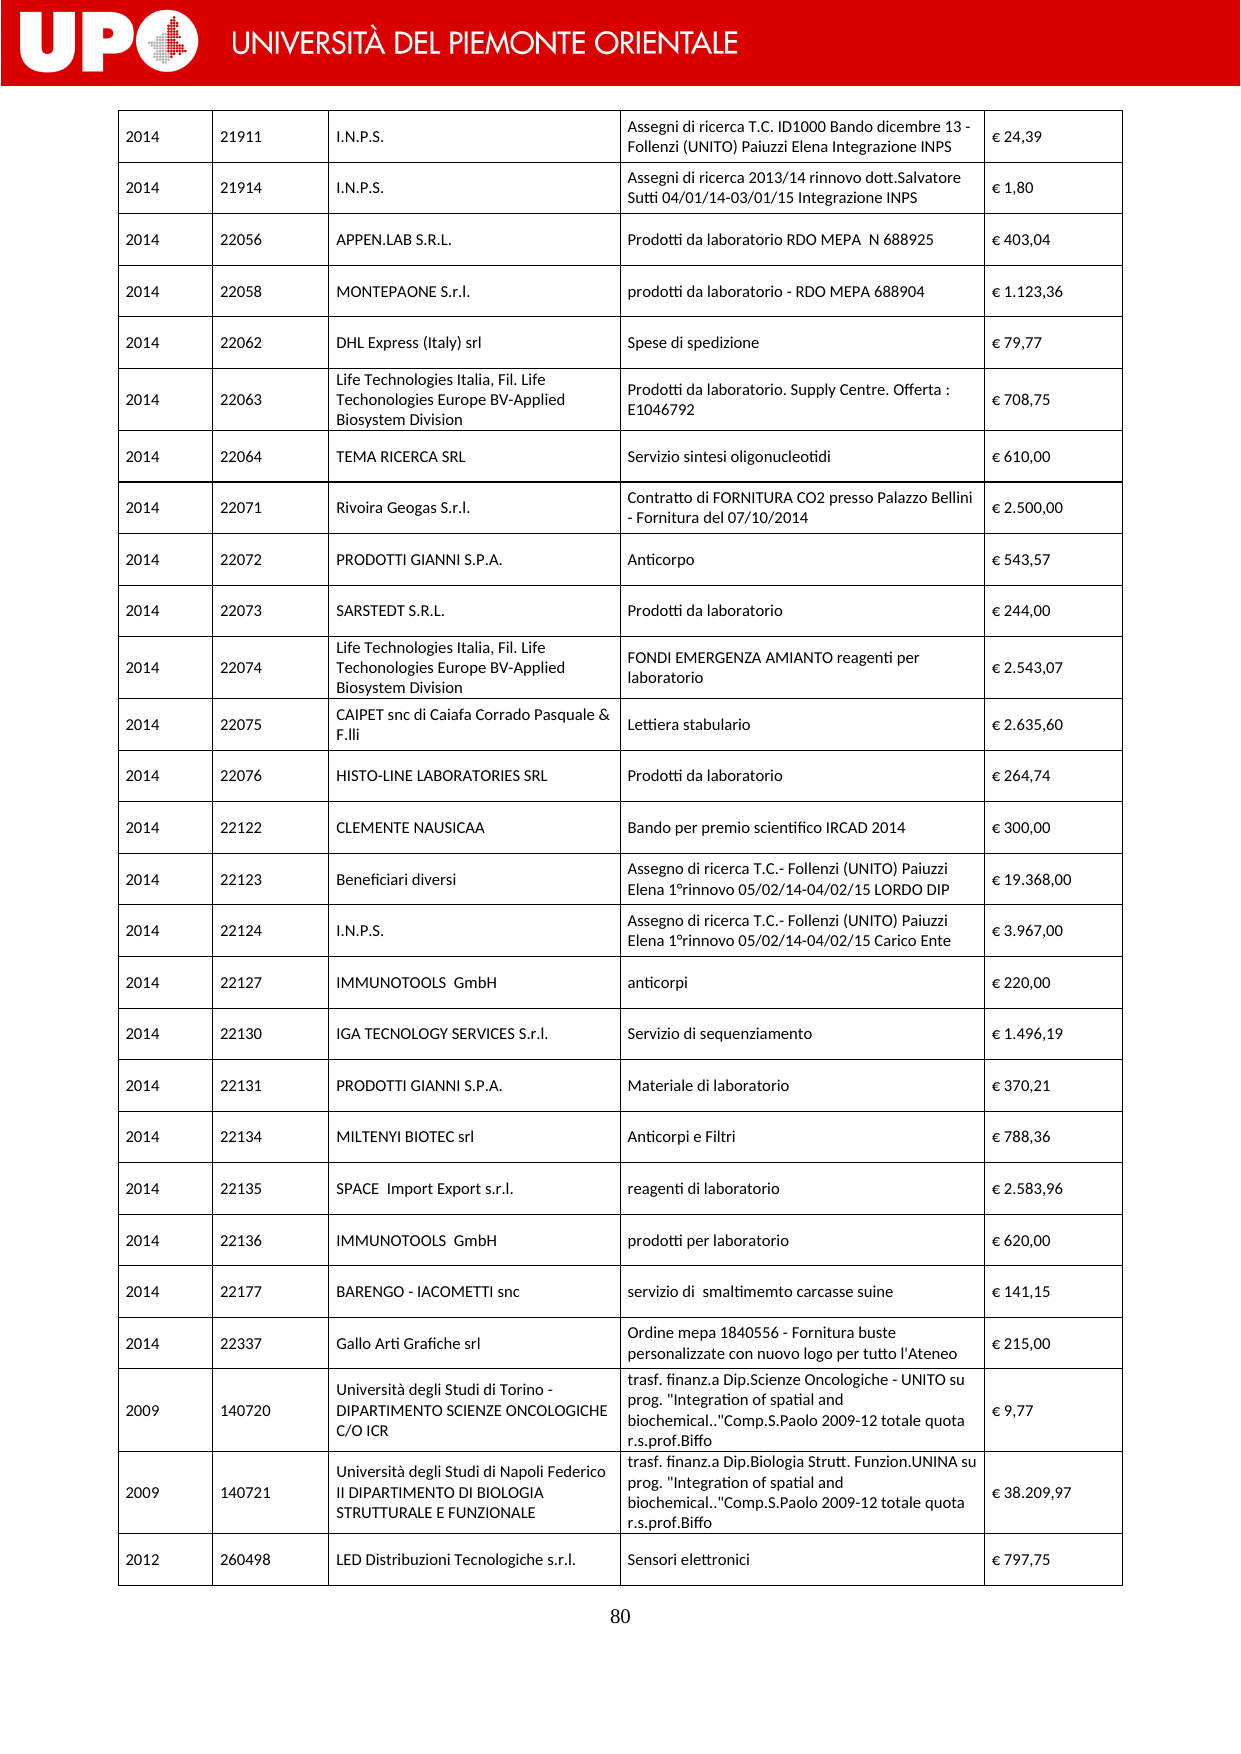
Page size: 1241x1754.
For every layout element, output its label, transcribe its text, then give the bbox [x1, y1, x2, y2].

table_cell € 215,00 [985, 1318, 1122, 1368]
table_cell 2014 [119, 266, 212, 316]
table_cell reagenti di laboratorio [621, 1163, 984, 1214]
table_cell 22124 [213, 905, 328, 956]
table_cell CAIPET snc di Caiafa Corrado Pasquale & F.lli [329, 699, 620, 749]
table_cell 2014 [119, 483, 212, 533]
table_cell 2014 [119, 957, 212, 1007]
table_cell Prodotti da laboratorio RDO MEPA N 688925 [621, 214, 984, 265]
table_cell CLEMENTE NAUSICAA [329, 802, 620, 853]
table_cell 22062 [213, 317, 328, 368]
table_cell Assegni di ricerca 2013/14 rinnovo dott.Salvatore Sutti 04/01/14-03/01/15 Integrazione INPS [621, 163, 984, 213]
table_cell I.N.P.S. [329, 111, 620, 162]
table_cell Prodotti da laboratorio [621, 751, 984, 801]
table_cell 2014 [119, 637, 212, 698]
table_cell € 788,36 [985, 1112, 1122, 1162]
table_cell 2014 [119, 586, 212, 636]
table_cell 22064 [213, 431, 328, 481]
table_cell 2014 [119, 431, 212, 481]
table_cell € 543,57 [985, 534, 1122, 584]
table_cell IMMUNOTOOLS GmbH [329, 957, 620, 1007]
table_cell 2014 [119, 1215, 212, 1265]
table_cell € 370,21 [985, 1060, 1122, 1111]
table_cell 2014 [119, 214, 212, 265]
table_cell Rivoira Geogas S.r.l. [329, 483, 620, 533]
table_cell Prodotti da laboratorio. Supply Centre. Offerta : E1046792 [621, 369, 984, 430]
table_cell Lettiera stabulario [621, 699, 984, 749]
table_cell IMMUNOTOOLS GmbH [329, 1215, 620, 1265]
table_cell 2014 [119, 111, 212, 162]
table_cell PRODOTTI GIANNI S.P.A. [329, 1060, 620, 1111]
table_cell 22072 [213, 534, 328, 584]
table_cell 22063 [213, 369, 328, 430]
table_cell Assegno di ricerca T.C.- Follenzi (UNITO) Paiuzzi Elena 1°rinnovo 05/02/14-04/02/15 Carico Ente [621, 905, 984, 956]
table_cell 2012 [119, 1534, 212, 1584]
table_cell 22056 [213, 214, 328, 265]
table_cell Bando per premio scientifico IRCAD 2014 [621, 802, 984, 853]
table_cell 21914 [213, 163, 328, 213]
table_cell 2009 [119, 1452, 212, 1533]
table_cell trasf. finanz.a Dip.Biologia Strutt. Funzion.UNINA su prog. "Integration of spatial and biochemical.."Comp.S.Paolo 2009-12 totale quota r.s.prof.Biffo [621, 1452, 984, 1533]
table_cell € 9,77 [985, 1369, 1122, 1451]
table_cell € 403,04 [985, 214, 1122, 265]
table_cell prodotti per laboratorio [621, 1215, 984, 1265]
table_cell anticorpi [621, 957, 984, 1007]
table_cell Anticorpo [621, 534, 984, 584]
table_cell € 2.583,96 [985, 1163, 1122, 1214]
table_cell 22074 [213, 637, 328, 698]
table_cell 22135 [213, 1163, 328, 1214]
table_cell € 264,74 [985, 751, 1122, 801]
table_cell 2014 [119, 163, 212, 213]
table_cell TEMA RICERCA SRL [329, 431, 620, 481]
table_cell 22177 [213, 1266, 328, 1317]
table_cell 2014 [119, 751, 212, 801]
table_cell PRODOTTI GIANNI S.P.A. [329, 534, 620, 584]
table_cell MONTEPAONE S.r.l. [329, 266, 620, 316]
table_cell 22136 [213, 1215, 328, 1265]
table_cell 22076 [213, 751, 328, 801]
table_cell € 708,75 [985, 369, 1122, 430]
table_cell € 1.496,19 [985, 1009, 1122, 1059]
table_cell prodotti da laboratorio - RDO MEPA 688904 [621, 266, 984, 316]
table_cell € 620,00 [985, 1215, 1122, 1265]
table_cell I.N.P.S. [329, 163, 620, 213]
table_cell € 244,00 [985, 586, 1122, 636]
table_cell € 141,15 [985, 1266, 1122, 1317]
table_cell 21911 [213, 111, 328, 162]
table_cell LED Distribuzioni Tecnologiche s.r.l. [329, 1534, 620, 1584]
table_cell FONDI EMERGENZA AMIANTO reagenti per laboratorio [621, 637, 984, 698]
table_cell 22075 [213, 699, 328, 749]
table_cell 22130 [213, 1009, 328, 1059]
table_cell € 38.209,97 [985, 1452, 1122, 1533]
table_cell Materiale di laboratorio [621, 1060, 984, 1111]
table_cell 22071 [213, 483, 328, 533]
table_cell 2014 [119, 699, 212, 749]
table_cell DHL Express (Italy) srl [329, 317, 620, 368]
table_cell 22127 [213, 957, 328, 1007]
table_cell 2014 [119, 534, 212, 584]
table_cell 22073 [213, 586, 328, 636]
table_cell APPEN.LAB S.R.L. [329, 214, 620, 265]
table_cell Spese di spedizione [621, 317, 984, 368]
table_cell € 300,00 [985, 802, 1122, 853]
table_cell Beneficiari diversi [329, 854, 620, 904]
table_cell HISTO-LINE LABORATORIES SRL [329, 751, 620, 801]
table_cell Sensori elettronici [621, 1534, 984, 1584]
table_cell Ordine mepa 1840556 - Fornitura buste personalizzate con nuovo logo per tutto l'Ateneo [621, 1318, 984, 1368]
table_cell 22123 [213, 854, 328, 904]
table_cell € 3.967,00 [985, 905, 1122, 956]
table_cell € 2.635,60 [985, 699, 1122, 749]
table_cell MILTENYI BIOTEC srl [329, 1112, 620, 1162]
table_cell 2014 [119, 854, 212, 904]
table_cell € 2.500,00 [985, 483, 1122, 533]
table_cell Prodotti da laboratorio [621, 586, 984, 636]
table_cell € 2.543,07 [985, 637, 1122, 698]
table_cell Anticorpi e Filtri [621, 1112, 984, 1162]
table_cell SPACE Import Export s.r.l. [329, 1163, 620, 1214]
table_cell 2014 [119, 1318, 212, 1368]
table_cell € 19.368,00 [985, 854, 1122, 904]
table_cell 260498 [213, 1534, 328, 1584]
table_cell I.N.P.S. [329, 905, 620, 956]
table_cell SARSTEDT S.R.L. [329, 586, 620, 636]
table_cell € 797,75 [985, 1534, 1122, 1584]
table_cell 2009 [119, 1369, 212, 1451]
table_cell € 24,39 [985, 111, 1122, 162]
table_cell Università degli Studi di Torino - DIPARTIMENTO SCIENZE ONCOLOGICHE C/O ICR [329, 1369, 620, 1451]
table_cell BARENGO - IACOMETTI snc [329, 1266, 620, 1317]
table_cell 22122 [213, 802, 328, 853]
table_cell € 220,00 [985, 957, 1122, 1007]
table_cell Assegni di ricerca T.C. ID1000 Bando dicembre 13 - Follenzi (UNITO) Paiuzzi Elena Integrazione INPS [621, 111, 984, 162]
table_cell 2014 [119, 1112, 212, 1162]
table_cell 2014 [119, 1009, 212, 1059]
table_cell 140721 [213, 1452, 328, 1533]
table_cell Università degli Studi di Napoli Federico II DIPARTIMENTO DI BIOLOGIA STRUTTURALE E FUNZIONALE [329, 1452, 620, 1533]
table_cell Gallo Arti Grafiche srl [329, 1318, 620, 1368]
table_cell € 1.123,36 [985, 266, 1122, 316]
table_cell IGA TECNOLOGY SERVICES S.r.l. [329, 1009, 620, 1059]
table_cell € 79,77 [985, 317, 1122, 368]
table_cell Servizio sintesi oligonucleotidi [621, 431, 984, 481]
table_cell Life Technologies Italia, Fil. Life Techonologies Europe BV-Applied Biosystem Division [329, 637, 620, 698]
table_cell Servizio di sequenziamento [621, 1009, 984, 1059]
table_cell trasf. finanz.a Dip.Scienze Oncologiche - UNITO su prog. "Integration of spatial and biochemical.."Comp.S.Paolo 2009-12 totale quota r.s.prof.Biffo [621, 1369, 984, 1451]
table_cell servizio di smaltimemto carcasse suine [621, 1266, 984, 1317]
table_cell 22131 [213, 1060, 328, 1111]
table_cell 2014 [119, 369, 212, 430]
table_cell 2014 [119, 802, 212, 853]
table_cell 22134 [213, 1112, 328, 1162]
table_cell € 610,00 [985, 431, 1122, 481]
table_cell Life Technologies Italia, Fil. Life Techonologies Europe BV-Applied Biosystem Division [329, 369, 620, 430]
table_cell 140720 [213, 1369, 328, 1451]
table_cell 2014 [119, 317, 212, 368]
table_cell 22337 [213, 1318, 328, 1368]
table_cell 2014 [119, 905, 212, 956]
table_cell 2014 [119, 1266, 212, 1317]
table_cell 2014 [119, 1060, 212, 1111]
table_cell € 1,80 [985, 163, 1122, 213]
table_cell Contratto di FORNITURA CO2 presso Palazzo Bellini - Fornitura del 07/10/2014 [621, 483, 984, 533]
table_cell 2014 [119, 1163, 212, 1214]
table_cell Assegno di ricerca T.C.- Follenzi (UNITO) Paiuzzi Elena 1°rinnovo 05/02/14-04/02/15 LORDO DIP [621, 854, 984, 904]
table_cell 22058 [213, 266, 328, 316]
